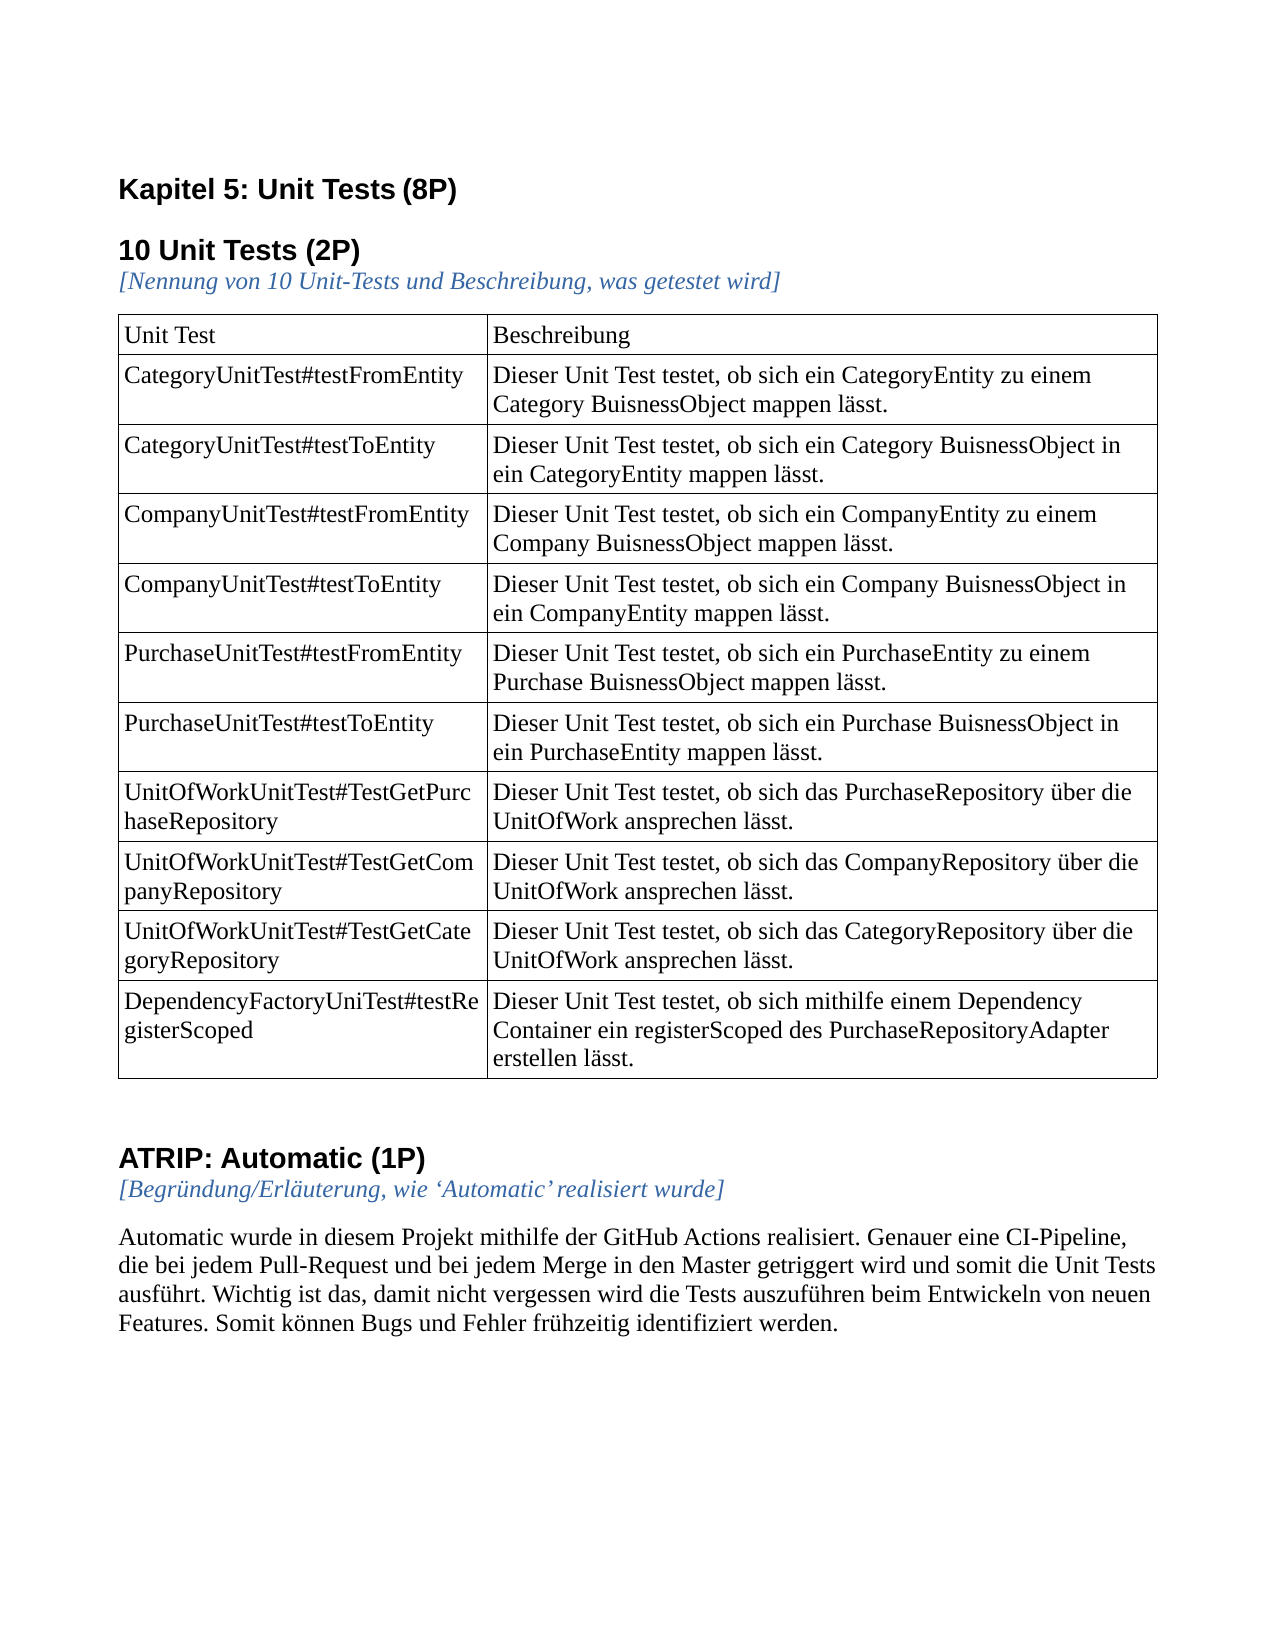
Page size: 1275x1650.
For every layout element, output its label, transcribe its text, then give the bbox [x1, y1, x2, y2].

text [Begründung/Erläuterung, wie ‘Automatic’ realisiert wurde] [118, 1174, 1157, 1203]
table_cell Dieser Unit Test testet, ob sich ein CompanyEntity zu einem Company BuisnessObject mappen lässt. [488, 494, 1157, 563]
text Automatic wurde in diesem Projekt mithilfe der GitHub Actions realisiert. Genauer eine CI-Pipeline, die bei jedem Pull-Request und bei jedem Merge in den Master getriggert wird und somit die Unit Tests ausführt. Wichtig ist das, damit nicht vergessen wird die Tests auszuführen beim Entwickeln von neuen Features. Somit können Bugs und Fehler frühzeitig identifiziert werden. [118, 1222, 1157, 1337]
subtitle Kapitel 5: Unit Tests (8P) [118, 172, 1157, 205]
subtitle 10 Unit Tests (2P) [118, 232, 1157, 266]
table_cell Dieser Unit Test testet, ob sich ein Purchase BuisnessObject in ein PurchaseEntity mappen lässt. [488, 703, 1157, 771]
table_header Unit Test [119, 315, 487, 354]
table_cell Dieser Unit Test testet, ob sich mithilfe einem Dependency Container ein registerScoped des PurchaseRepositoryAdapter erstellen lässt. [488, 981, 1157, 1078]
table_cell CategoryUnitTest#testToEntity [119, 425, 487, 493]
table_cell Dieser Unit Test testet, ob sich ein PurchaseEntity zu einem Purchase BuisnessObject mappen lässt. [488, 633, 1157, 702]
table_header Beschreibung [488, 315, 1157, 354]
table_cell Dieser Unit Test testet, ob sich das CompanyRepository über die UnitOfWork ansprechen lässt. [488, 842, 1157, 910]
table_cell Dieser Unit Test testet, ob sich ein CategoryEntity zu einem Category BuisnessObject mappen lässt. [488, 355, 1157, 424]
subtitle ATRIP: Automatic (1P) [118, 1141, 1157, 1174]
table_cell Dieser Unit Test testet, ob sich das PurchaseRepository über die UnitOfWork ansprechen lässt. [488, 772, 1157, 841]
table_cell CategoryUnitTest#testFromEntity [119, 355, 487, 424]
table_cell Dieser Unit Test testet, ob sich das CategoryRepository über die UnitOfWork ansprechen lässt. [488, 911, 1157, 980]
table_cell CompanyUnitTest#testToEntity [119, 564, 487, 632]
table_cell UnitOfWorkUnitTest#TestGetPurchaseRepository [119, 772, 487, 841]
table_cell PurchaseUnitTest#testToEntity [119, 703, 487, 771]
table_cell Dieser Unit Test testet, ob sich ein Category BuisnessObject in ein CategoryEntity mappen lässt. [488, 425, 1157, 493]
table_cell CompanyUnitTest#testFromEntity [119, 494, 487, 563]
text [Nennung von 10 Unit-Tests und Beschreibung, was getestet wird] [118, 266, 1157, 295]
table_cell UnitOfWorkUnitTest#TestGetCompanyRepository [119, 842, 487, 910]
table_cell DependencyFactoryUniTest#testRegisterScoped [119, 981, 487, 1078]
table_cell UnitOfWorkUnitTest#TestGetCategoryRepository [119, 911, 487, 980]
table_cell PurchaseUnitTest#testFromEntity [119, 633, 487, 702]
table_cell Dieser Unit Test testet, ob sich ein Company BuisnessObject in ein CompanyEntity mappen lässt. [488, 564, 1157, 632]
